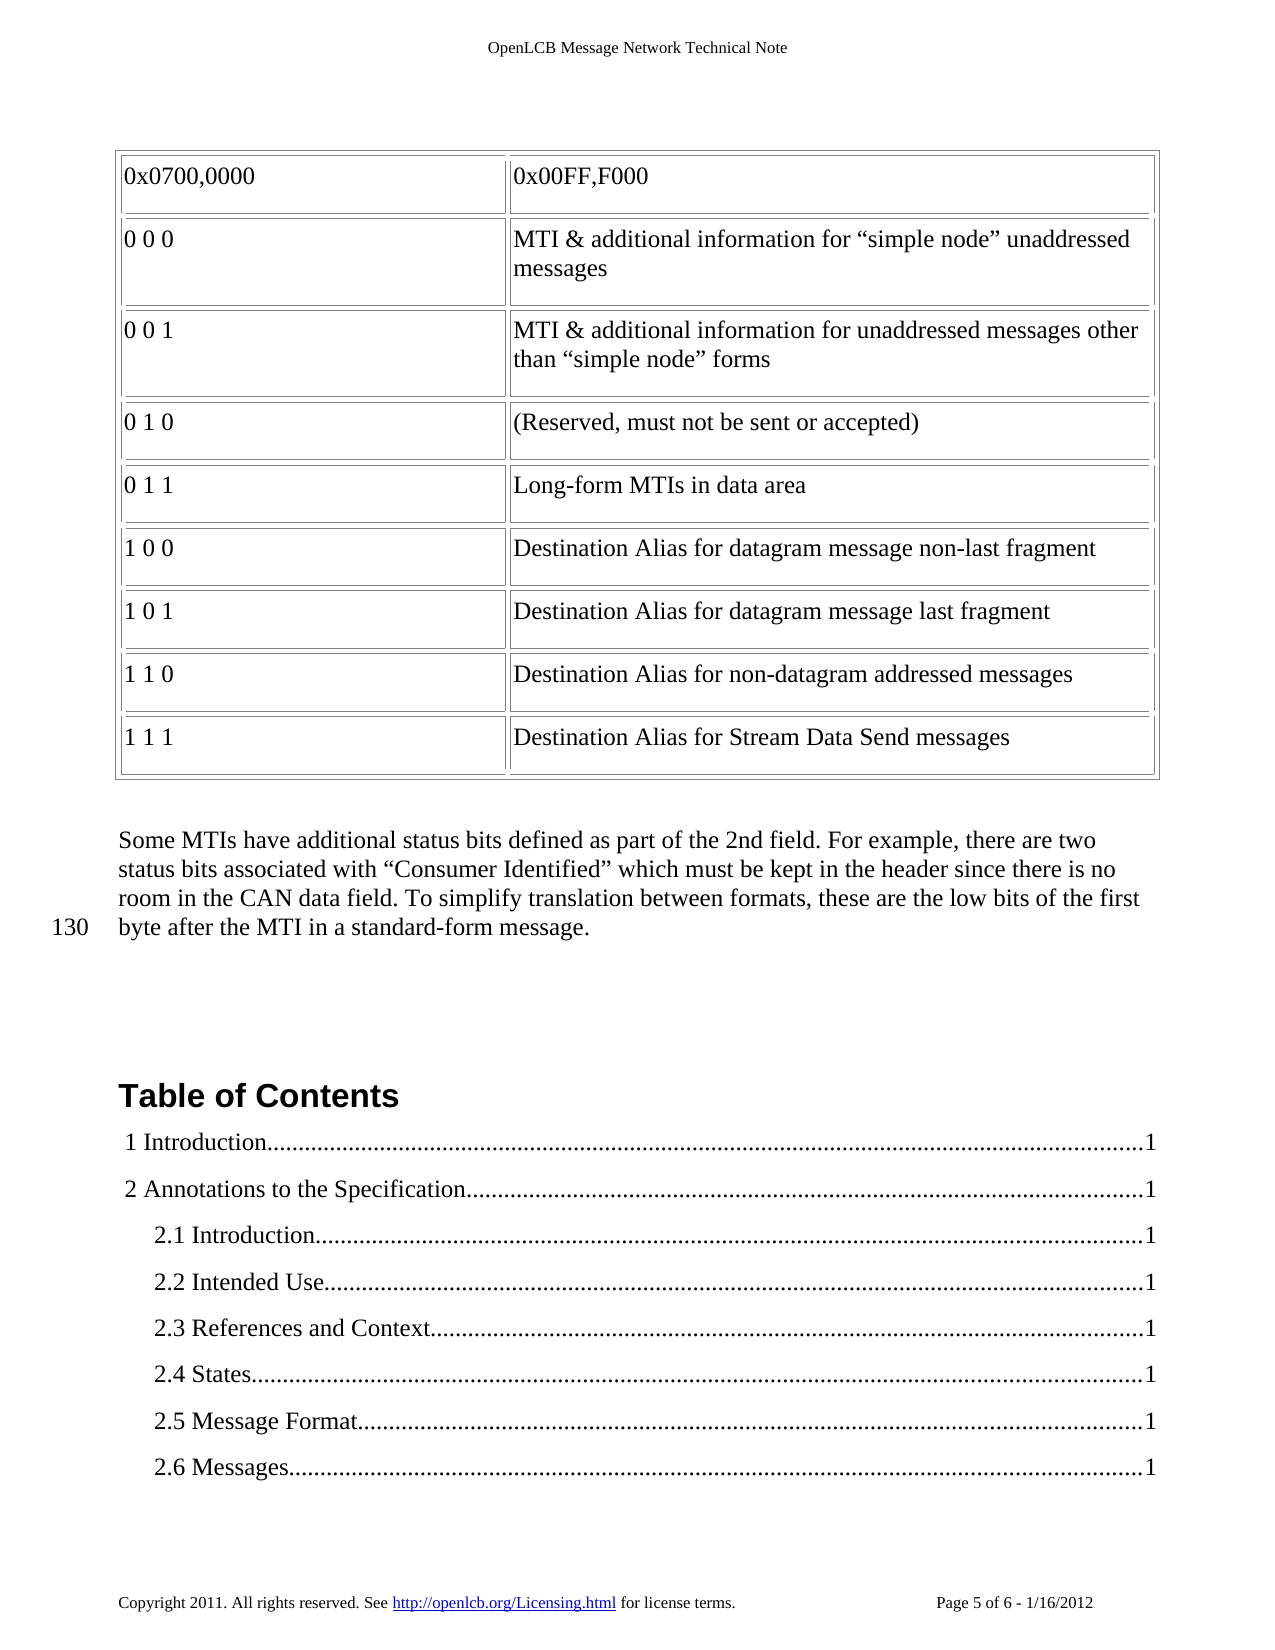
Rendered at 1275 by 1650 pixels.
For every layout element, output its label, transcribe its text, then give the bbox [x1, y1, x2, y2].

table_cell 1 1 0 [118, 648, 508, 711]
table_cell 0 0 0 [118, 213, 508, 304]
text 2.3 References and Context 1 [148, 1313, 1157, 1342]
table_cell Long-form MTIs in data area [508, 459, 1157, 522]
table_cell Destination Alias for non-datagram addressed messages [508, 648, 1157, 711]
table_cell 1 0 0 [118, 522, 508, 585]
subtitle Table of Contents [118, 1076, 1157, 1115]
text 2.1 Introduction 1 [148, 1220, 1157, 1249]
table_header 0x0700,0000 [118, 151, 508, 213]
table_header 0x00FF,F000 [508, 151, 1157, 213]
table_cell 0 0 1 [118, 305, 508, 396]
text 1 Introduction 1 [118, 1127, 1157, 1156]
text 2.5 Message Format 1 [148, 1406, 1157, 1435]
table_cell 0 1 0 [118, 396, 508, 459]
table_cell 1 0 1 [118, 585, 508, 648]
table_cell Destination Alias for Stream Data Send messages [508, 711, 1157, 774]
table_cell Destination Alias for datagram message non-last fragment [508, 522, 1157, 585]
table_cell MTI & additional information for unaddressed messages other than “simple node” forms [508, 305, 1157, 396]
table_cell 1 1 1 [118, 711, 508, 774]
text 2.4 States 1 [148, 1359, 1157, 1388]
table_cell 0 1 1 [118, 459, 508, 522]
text 2.6 Messages 1 [148, 1452, 1157, 1481]
table_cell MTI & additional information for “simple node” unaddressed messages [508, 213, 1157, 304]
table_cell (Reserved, must not be sent or accepted) [508, 396, 1157, 459]
text Some MTIs have additional status bits defined as part of the 2nd field. For example, there are two status bits associated with “Consumer Identified” which must be kept in the header since there is no room in the CAN data field. To simplify translation between formats, these are the low bits of the first byte after the MTI in a standard-form message. [118, 826, 1157, 941]
table_cell Destination Alias for datagram message last fragment [508, 585, 1157, 648]
text 2 Annotations to the Specification 1 [118, 1174, 1157, 1202]
text 2.2 Intended Use 1 [148, 1267, 1157, 1295]
